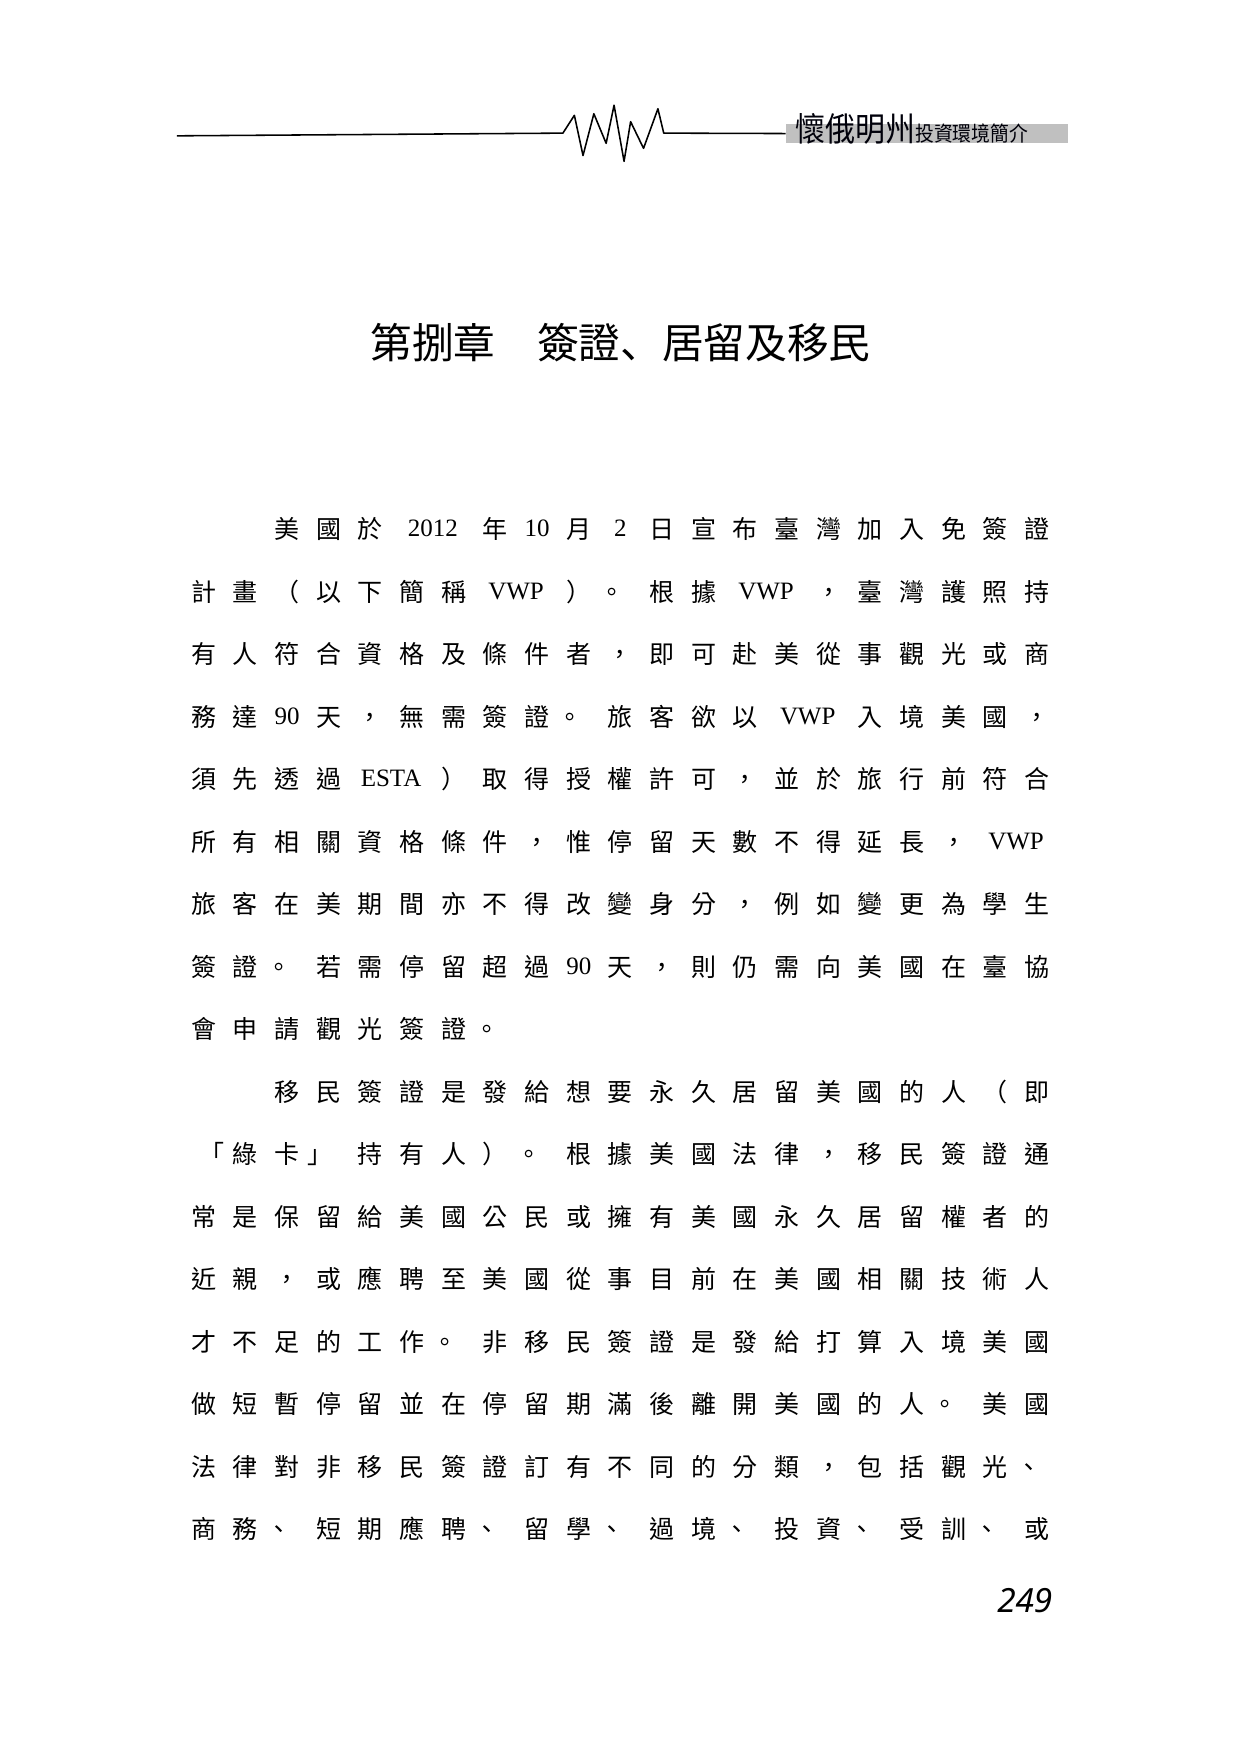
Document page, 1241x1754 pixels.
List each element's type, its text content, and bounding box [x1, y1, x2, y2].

text 移民簽證是發給想要永久居留美國的人（即「綠卡」持有人）。根據美國法律，移民簽證通常是保留給美國公民或擁有美國永久居留權者的近親，或應聘至美國從事目前在美國相關技術人才不足的工作。非移民簽證是發給打算入境美國做短暫停留並在停留期滿後離開美國的人。美國法律對非移民簽證訂有不同的分類，包括觀光、商務、短期應聘、留學、過境、投資、受訓、或 [183, 1049, 1058, 1549]
text 第捌章 簽證、居留及移民 [183, 299, 1058, 361]
text 美國於2012年10月2日宣布臺灣加入免簽證計畫（以下簡稱VWP）。根據VWP，臺灣護照持有人符合資格及條件者，即可赴美從事觀光或商務達90天，無需簽證。旅客欲以VWP入境美國，須先透過ESTA）取得授權許可，並於旅行前符合所有相關資格條件，惟停留天數不得延長，VWP旅客在美期間亦不得改變身分，例如變更為學生簽證。若需停留超過90天，則仍需向美國在臺協會申請觀光簽證。 [183, 486, 1058, 1049]
